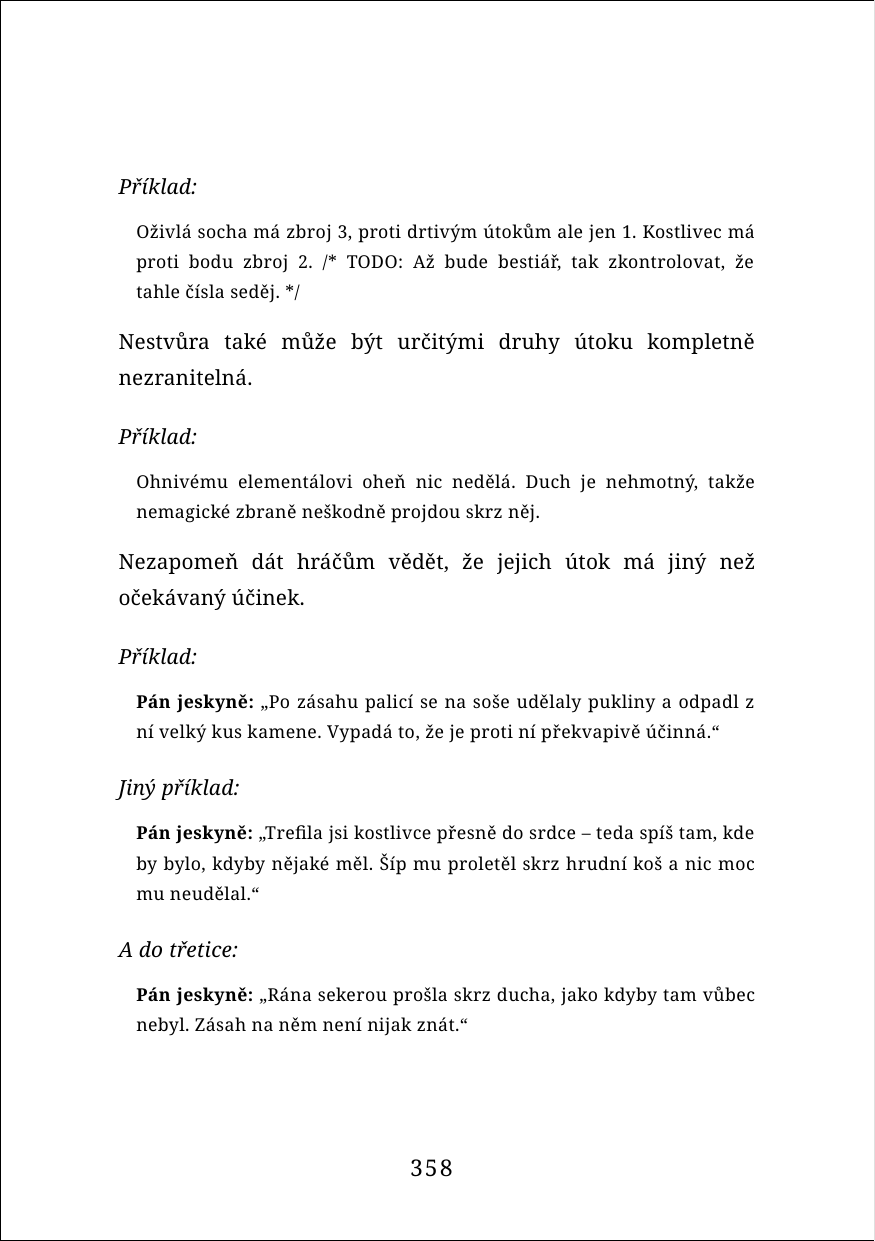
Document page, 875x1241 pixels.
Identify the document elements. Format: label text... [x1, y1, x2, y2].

text Pán jeskyně: „Rána sekerou prošla skrz ducha, jako kdyby tam vůbec nebyl. Zásah na něm není nijak znát.“ [136, 982, 756, 1037]
text Oživlá socha má zbroj 3, proti drtivým útokům ale jen 1. Kostlivec má proti bodu zbroj 2. /* TODO: Až bude bestiář, tak zkontrolovat, že tahle čísla seděj. */ [136, 219, 756, 304]
text Ohnivému elementálovi oheň nic nedělá. Duch je nehmotný, takže nemagické zbraně neškodně projdou skrz něj. [136, 469, 756, 524]
text Pán jeskyně: „Trefila jsi kostlivce přesně do srdce – teda spíš tam, kde by bylo, kdyby nějaké měl. Šíp mu proletěl skrz hrudní koš a nic moc mu neudělal.“ [136, 821, 756, 905]
text Pán jeskyně: „Po zásahu palicí se na soše udělaly pukliny a odpadl z ní velký kus kamene. Vypadá to, že je proti ní překvapivě účinná.“ [136, 689, 756, 744]
text Jiný příklad: [118, 773, 756, 802]
text Příklad: [118, 172, 756, 200]
text Nestvůra také může být určitými druhy útoku kompletně nezranitelná. [118, 327, 756, 391]
text A do třetice: [118, 935, 756, 963]
text Příklad: [118, 422, 756, 451]
text Nezapomeň dát hráčům vědět, že jejich útok má jiný než očekávaný účinek. [118, 547, 756, 611]
text Příklad: [118, 642, 756, 671]
